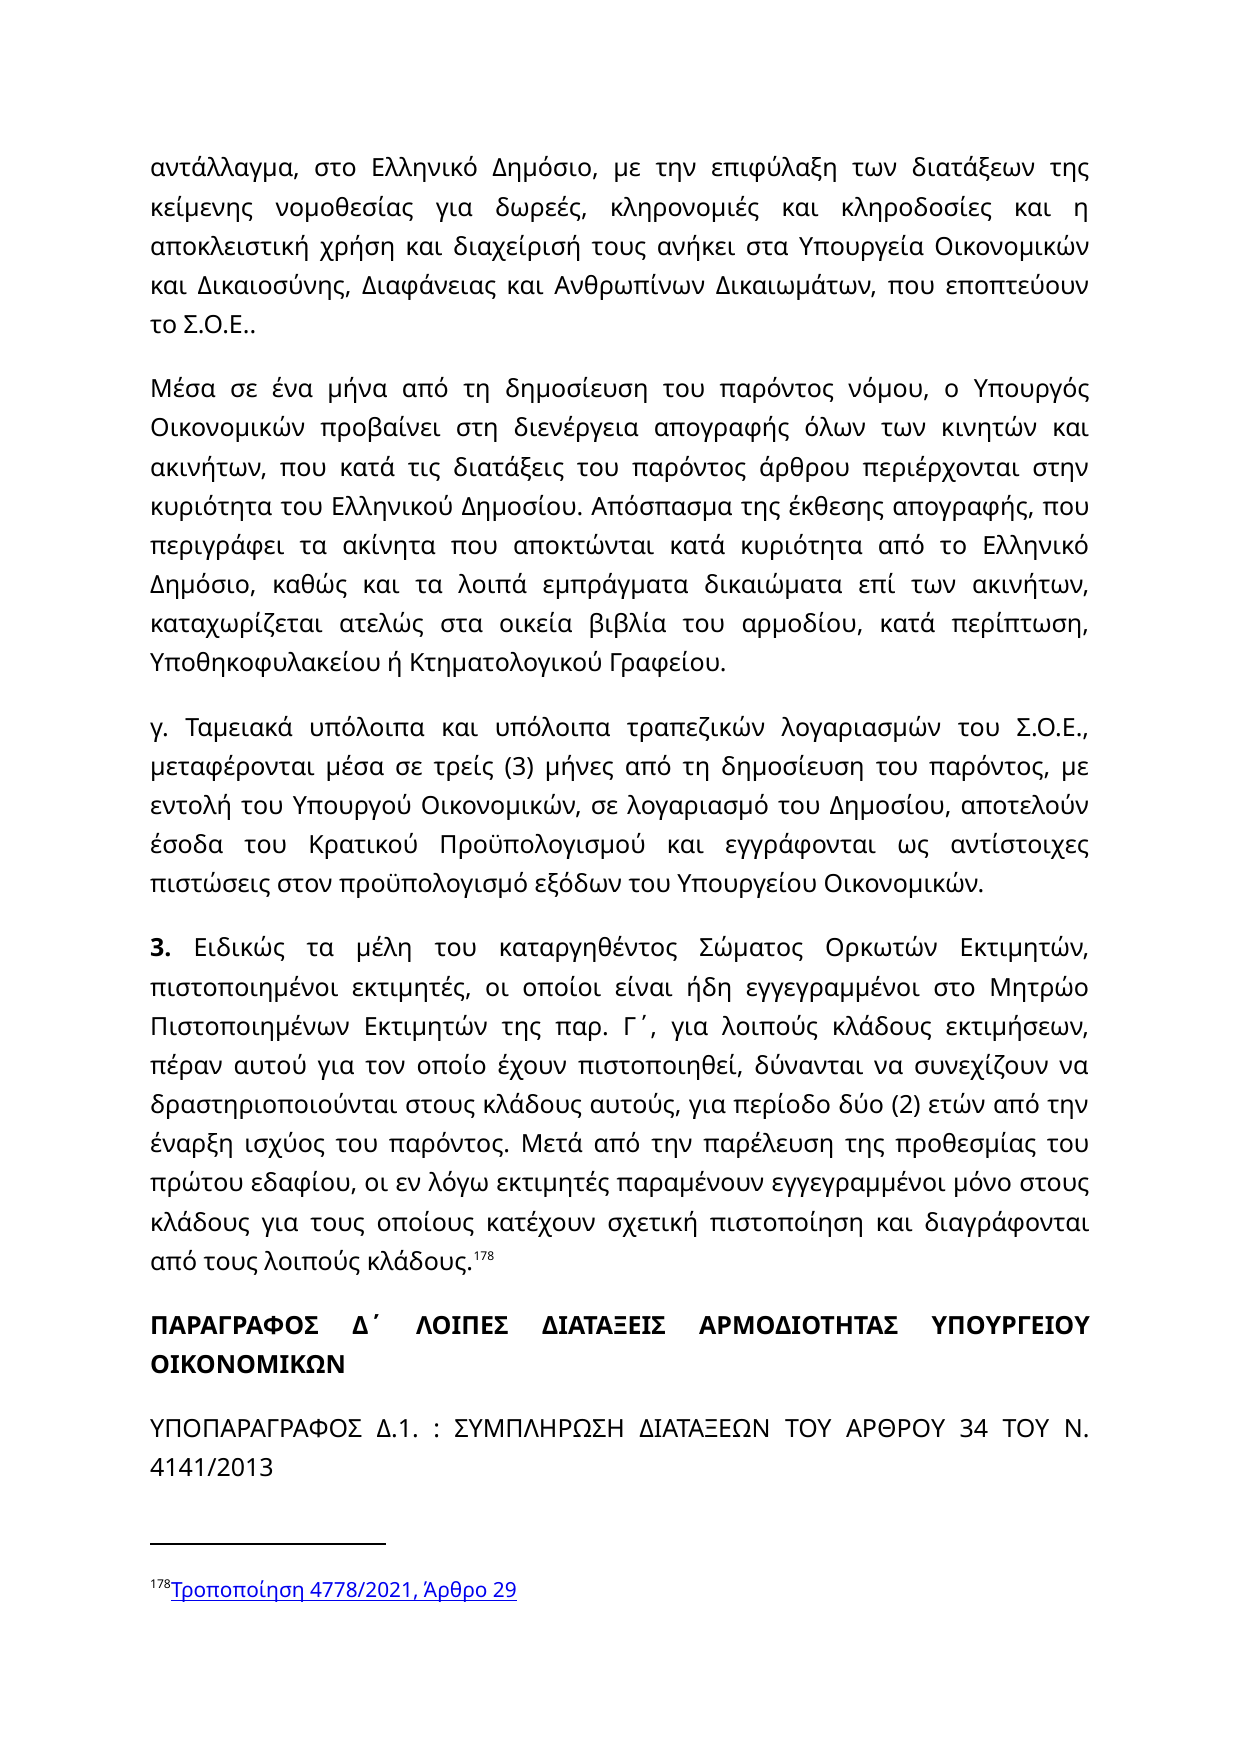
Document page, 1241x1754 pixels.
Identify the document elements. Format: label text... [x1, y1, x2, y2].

text αντάλλαγμα, στο Ελληνικό Δημόσιο, με την επιφύλαξη των διατάξεων της κείμενης νομοθεσίας για δωρεές, κληρονομιές και κληροδοσίες και η αποκλειστική χρήση και διαχείρισή τους ανήκει στα Υπουργεία Οικονομικών και Δικαιοσύνης, Διαφάνειας και Ανθρωπίνων Δικαιωμάτων, που εποπτεύουν το Σ.Ο.Ε.. [150, 150, 1090, 341]
text ΠΑΡΑΓΡΑΦΟΣ Δ΄ ΛΟΙΠΕΣ ΔΙΑΤΑΞΕΙΣ ΑΡΜΟΔΙΟΤΗΤΑΣ ΥΠΟΥΡΓΕΙΟΥ ΟΙΚΟΝΟΜΙΚΩΝ [150, 1307, 1090, 1381]
text γ. Ταμειακά υπόλοιπα και υπόλοιπα τραπεζικών λογαριασμών του Σ.Ο.Ε., μεταφέρονται μέσα σε τρείς (3) μήνες από τη δημοσίευση του παρόντος, με εντολή του Υπουργού Οικονομικών, σε λογαριασμό του Δημοσίου, αποτελούν έσοδα του Κρατικού Προϋπολογισμού και εγγράφονται ως αντίστοιχες πιστώσεις στον προϋπολογισμό εξόδων του Υπουργείου Οικονομικών. [150, 709, 1090, 900]
text Τροποποίηση 4778/2021, Άρθρο 29 [150, 1576, 1090, 1604]
text ΥΠΟΠΑΡΑΓΡΑΦΟΣ Δ.1. : ΣΥΜΠΛΗΡΩΣΗ ΔΙΑΤΑΞΕΩΝ ΤΟΥ ΑΡΘΡΟΥ 34 ΤΟΥ Ν. 4141/2013 [150, 1411, 1090, 1484]
text Μέσα σε ένα μήνα από τη δημοσίευση του παρόντος νόμου, ο Υπουργός Οικονομικών προβαίνει στη διενέργεια απογραφής όλων των κινητών και ακινήτων, που κατά τις διατάξεις του παρόντος άρθρου περιέρχονται στην κυριότητα του Ελληνικού Δημοσίου. Απόσπασμα της έκθεσης απογραφής, που περιγράφει τα ακίνητα που αποκτώνται κατά κυριότητα από το Ελληνικό Δημόσιο, καθώς και τα λοιπά εμπράγματα δικαιώματα επί των ακινήτων, καταχωρίζεται ατελώς στα οικεία βιβλία του αρμοδίου, κατά περίπτωση, Υποθηκοφυλακείου ή Κτηματολογικού Γραφείου. [150, 371, 1090, 679]
text 3. Ειδικώς τα μέλη του καταργηθέντος Σώματος Ορκωτών Εκτιμητών, πιστοποιημένοι εκτιμητές, οι οποίοι είναι ήδη εγγεγραμμένοι στο Μητρώο Πιστοποιημένων Εκτιμητών της παρ. Γ΄, για λοιπούς κλάδους εκτιμήσεων, πέραν αυτού για τον οποίο έχουν πιστοποιηθεί, δύνανται να συνεχίζουν να δραστηριοποιούνται στους κλάδους αυτούς, για περίοδο δύο (2) ετών από την έναρξη ισχύος του παρόντος. Μετά από την παρέλευση της προθεσμίας του πρώτου εδαφίου, οι εν λόγω εκτιμητές παραμένουν εγγεγραμμένοι μόνο στους κλάδους για τους οποίους κατέχουν σχετική πιστοποίηση και διαγράφονται από τους λοιπούς κλάδους. [150, 930, 1090, 1277]
